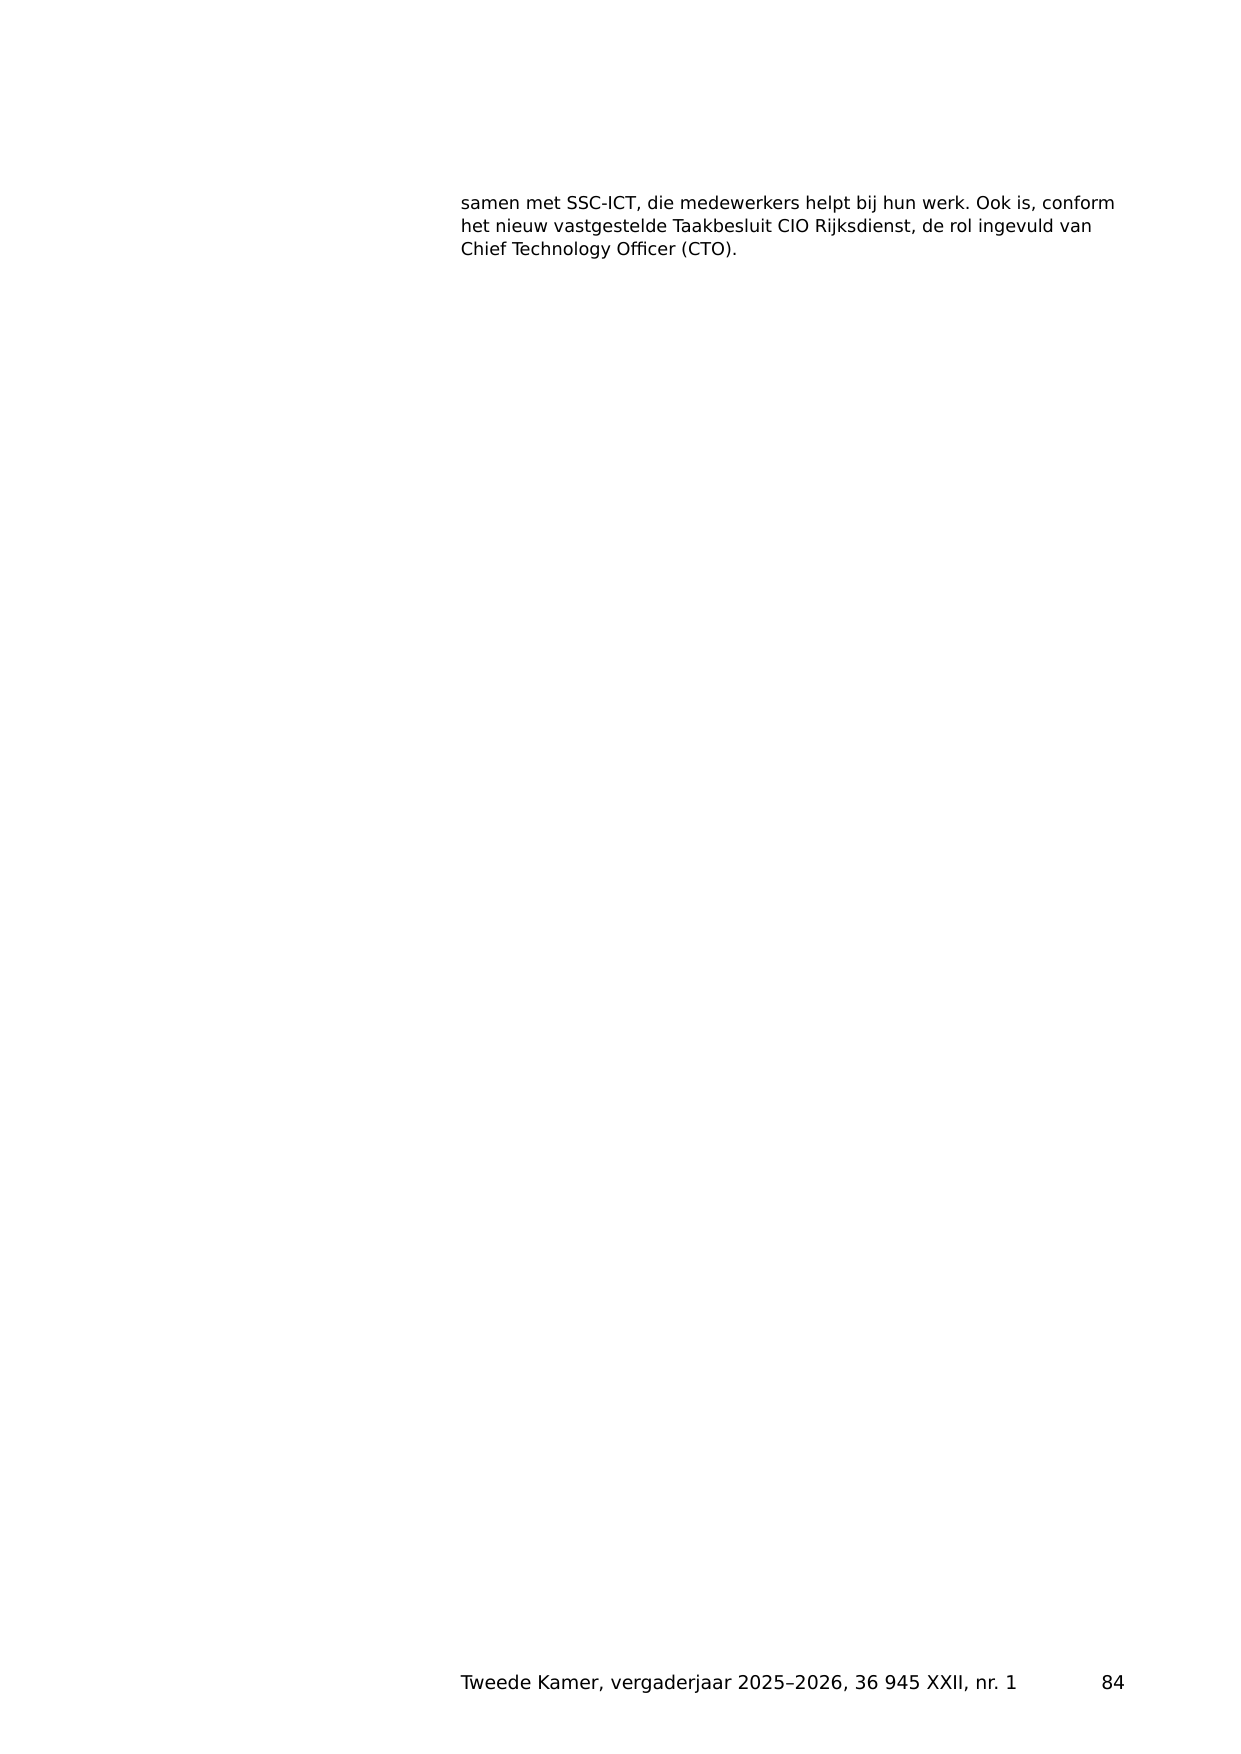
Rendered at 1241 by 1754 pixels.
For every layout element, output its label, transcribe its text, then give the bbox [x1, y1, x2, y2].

text samen met SSC-ICT, die medewerkers helpt bij hun werk. Ook is, conform het nieuw vastgestelde Taakbesluit CIO Rijksdienst, de rol ingevuld van Chief Technology Officer (CTO). [461, 191, 1125, 259]
